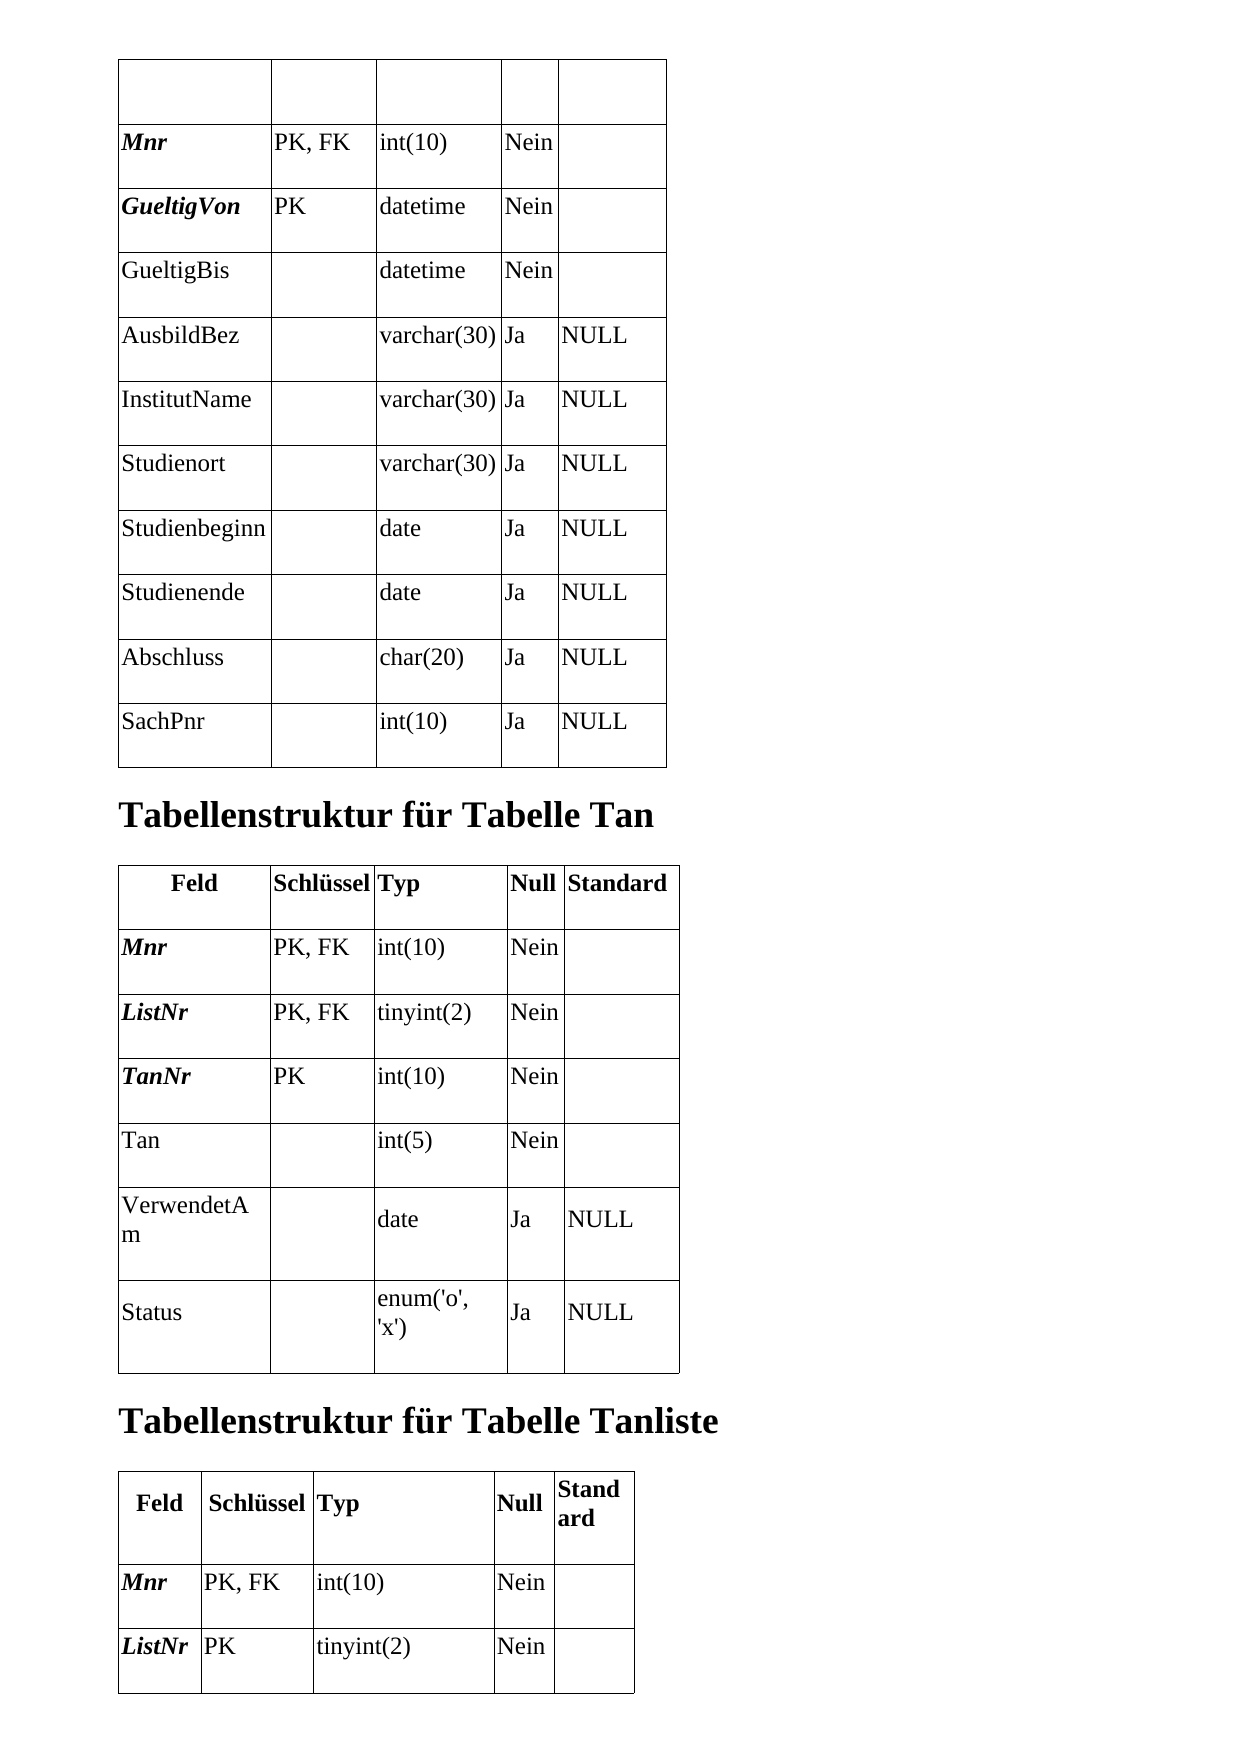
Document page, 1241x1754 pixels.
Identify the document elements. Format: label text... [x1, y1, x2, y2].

table_header Null [495, 1472, 554, 1564]
table_cell [272, 318, 376, 381]
table_cell int(10) [375, 1059, 507, 1122]
table_header [119, 60, 271, 123]
table_cell Nein [502, 253, 558, 317]
table_header [502, 60, 558, 123]
table_cell varchar(30) [377, 318, 501, 381]
table_cell Ja [508, 1188, 564, 1280]
table_cell [559, 189, 666, 252]
table_cell ListNr [119, 995, 270, 1058]
table_cell [272, 511, 376, 574]
table_cell NULL [559, 318, 666, 381]
table_cell PK [271, 1059, 374, 1122]
table_header Feld [119, 866, 270, 929]
table_cell NULL [559, 511, 666, 574]
subtitle Tabellenstruktur für Tabelle Tan [118, 792, 1181, 835]
table_cell GueltigVon [119, 189, 271, 252]
table_cell InstitutName [119, 382, 271, 445]
table_cell PK [272, 189, 376, 252]
table_cell Mnr [119, 930, 270, 994]
table_cell Ja [502, 640, 558, 703]
table_cell ListNr [119, 1629, 201, 1693]
table_cell tinyint(2) [375, 995, 507, 1058]
table_cell varchar(30) [377, 446, 501, 510]
table_cell AusbildBez [119, 318, 271, 381]
table_cell [565, 1059, 679, 1122]
table_cell PK, FK [272, 125, 376, 188]
table_cell NULL [559, 640, 666, 703]
table_header Standard [565, 866, 679, 929]
table_cell enum('o', 'x') [375, 1281, 507, 1373]
table_cell int(5) [375, 1124, 507, 1187]
table_cell Ja [502, 382, 558, 445]
table_cell NULL [559, 446, 666, 510]
table_header Schlüssel [202, 1472, 313, 1564]
table_cell TanNr [119, 1059, 270, 1122]
table_cell Ja [502, 318, 558, 381]
table_cell char(20) [377, 640, 501, 703]
table_cell Nein [508, 1059, 564, 1122]
table_cell tinyint(2) [314, 1629, 494, 1693]
table_cell PK, FK [271, 930, 374, 994]
table_header Typ [314, 1472, 494, 1564]
table_cell Nein [508, 995, 564, 1058]
table_cell [272, 575, 376, 638]
table_header [272, 60, 376, 123]
table_cell [565, 995, 679, 1058]
table_cell Abschluss [119, 640, 271, 703]
table_header Standard [555, 1472, 634, 1564]
subtitle Tabellenstruktur für Tabelle Tanliste [118, 1398, 1181, 1441]
table_cell Ja [502, 511, 558, 574]
table_cell [272, 640, 376, 703]
table_cell datetime [377, 253, 501, 317]
table_cell Ja [508, 1281, 564, 1373]
table_header [377, 60, 501, 123]
table_cell Mnr [119, 125, 271, 188]
table_header [559, 60, 666, 123]
table_cell Studienbeginn [119, 511, 271, 574]
table_cell Nein [508, 930, 564, 994]
table_cell int(10) [377, 704, 501, 767]
table_cell [559, 253, 666, 317]
table_cell Ja [502, 704, 558, 767]
table_cell [272, 382, 376, 445]
table_cell [565, 1124, 679, 1187]
table_header Feld [119, 1472, 201, 1564]
table_cell NULL [559, 704, 666, 767]
table_cell [272, 704, 376, 767]
table_cell VerwendetAm [119, 1188, 270, 1280]
table_cell PK, FK [202, 1565, 313, 1628]
table_cell Studienort [119, 446, 271, 510]
table_cell Studienende [119, 575, 271, 638]
table_cell date [377, 511, 501, 574]
table_cell Nein [502, 125, 558, 188]
table_cell [271, 1281, 374, 1373]
table_cell Nein [495, 1629, 554, 1693]
table_cell date [375, 1188, 507, 1280]
table_cell datetime [377, 189, 501, 252]
table_cell NULL [559, 382, 666, 445]
table_cell Mnr [119, 1565, 201, 1628]
table_cell PK [202, 1629, 313, 1693]
table_cell Tan [119, 1124, 270, 1187]
table_cell Status [119, 1281, 270, 1373]
table_cell [555, 1565, 634, 1628]
table_cell NULL [565, 1188, 679, 1280]
table_cell int(10) [314, 1565, 494, 1628]
table_cell int(10) [377, 125, 501, 188]
table_cell [271, 1188, 374, 1280]
table_cell Nein [508, 1124, 564, 1187]
table_cell NULL [565, 1281, 679, 1373]
table_cell Ja [502, 446, 558, 510]
table_cell date [377, 575, 501, 638]
table_cell [565, 930, 679, 994]
table_cell PK, FK [271, 995, 374, 1058]
table_cell Nein [495, 1565, 554, 1628]
table_cell [272, 446, 376, 510]
table_cell Ja [502, 575, 558, 638]
table_header Schlüssel [271, 866, 374, 929]
table_cell GueltigBis [119, 253, 271, 317]
table_cell [272, 253, 376, 317]
table_cell int(10) [375, 930, 507, 994]
table_header Null [508, 866, 564, 929]
table_cell [271, 1124, 374, 1187]
table_cell NULL [559, 575, 666, 638]
table_cell varchar(30) [377, 382, 501, 445]
table_cell SachPnr [119, 704, 271, 767]
table_cell [559, 125, 666, 188]
table_header Typ [375, 866, 507, 929]
table_cell [555, 1629, 634, 1693]
table_cell Nein [502, 189, 558, 252]
